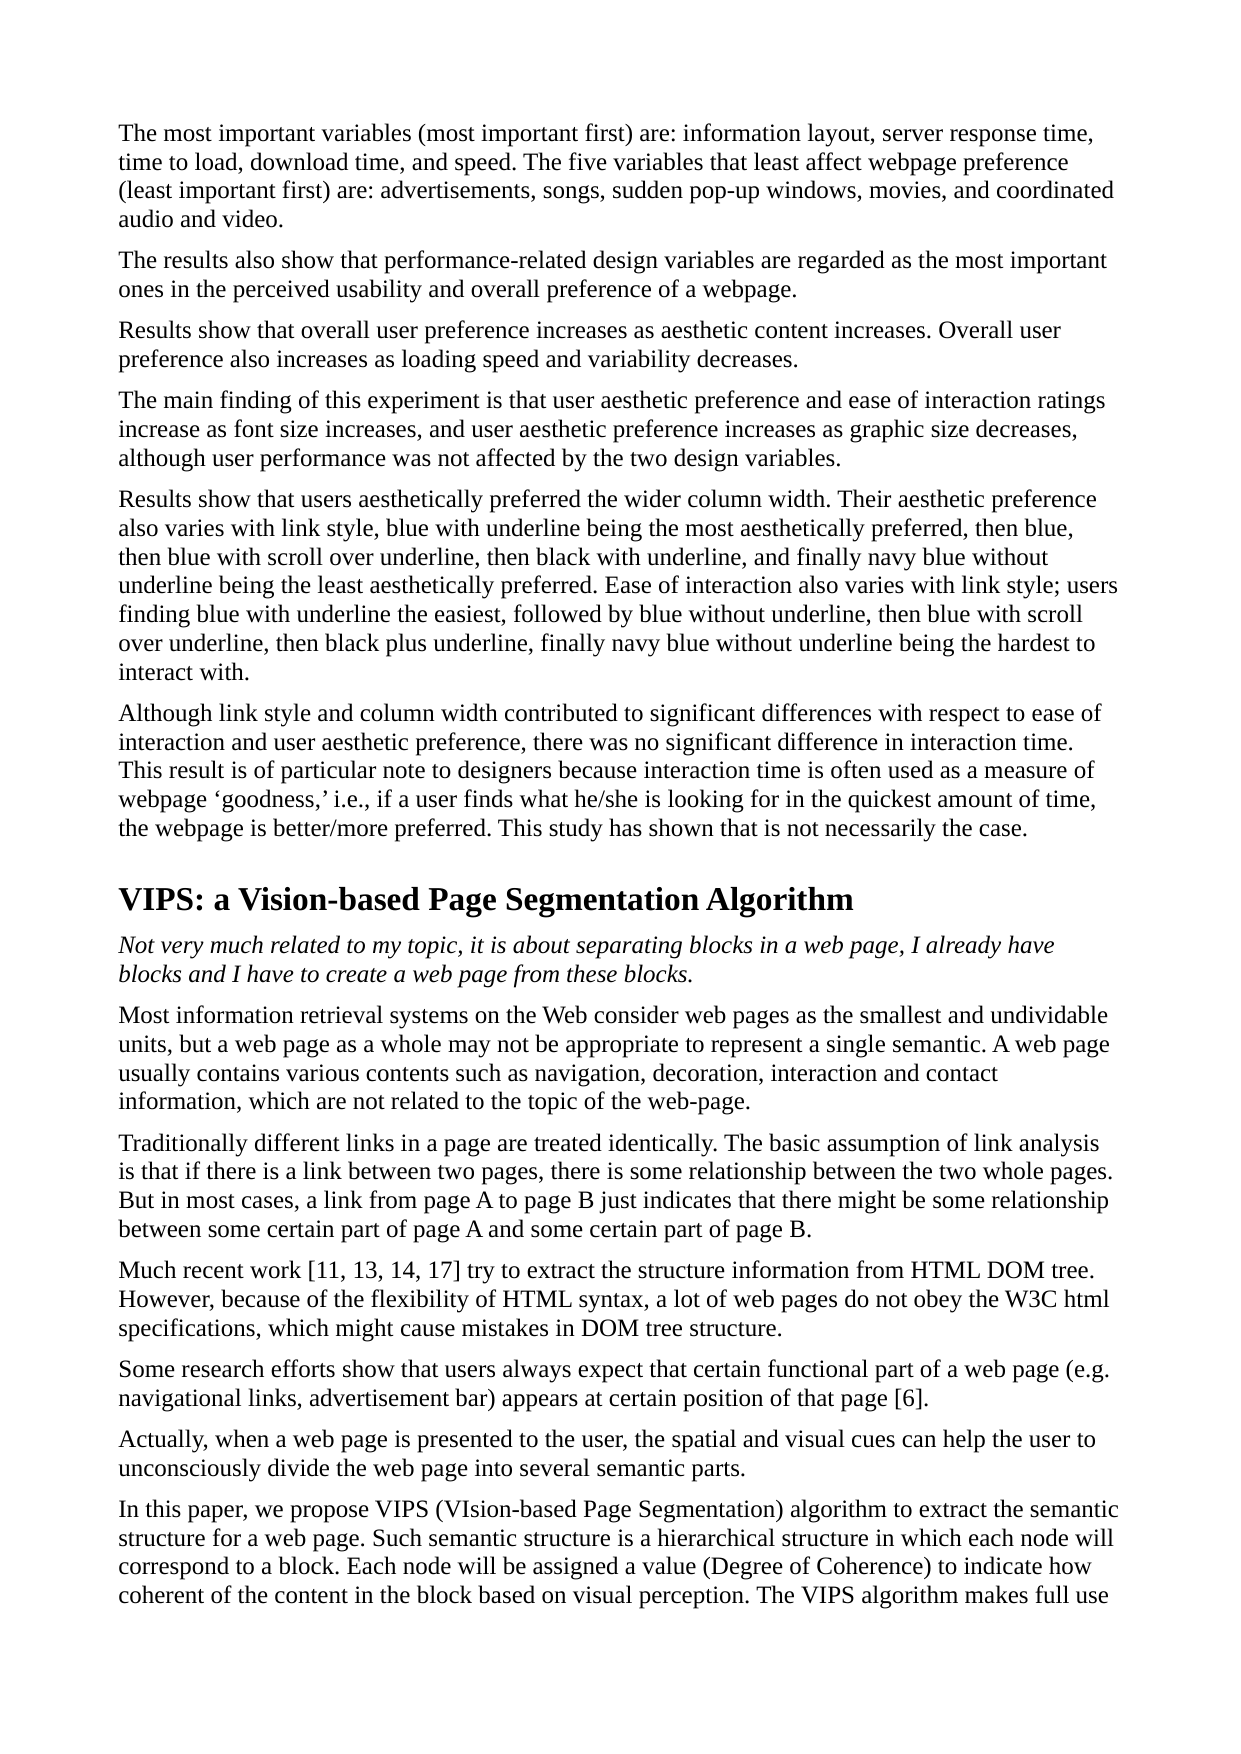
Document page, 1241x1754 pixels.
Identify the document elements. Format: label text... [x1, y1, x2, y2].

text Some research efforts show that users always expect that certain functional part of a web page (e.g. navigational links, advertisement bar) appears at certain position of that page [6]. [118, 1354, 1122, 1411]
text Not very much related to my topic, it is about separating blocks in a web page, I already have blocks and I have to create a web page from these blocks. [118, 930, 1122, 988]
text Results show that users aesthetically preferred the wider column width. Their aesthetic preference also varies with link style, blue with underline being the most aesthetically preferred, then blue, then blue with scroll over underline, then black with underline, and finally navy blue without underline being the least aesthetically preferred. Ease of interaction also varies with link style; users finding blue with underline the easiest, followed by blue without underline, then blue with scroll over underline, then black plus underline, finally navy blue without underline being the hardest to interact with. [118, 484, 1122, 686]
text Much recent work [11, 13, 14, 17] try to extract the structure information from HTML DOM tree. However, because of the flexibility of HTML syntax, a lot of web pages do not obey the W3C html specifications, which might cause mistakes in DOM tree structure. [118, 1255, 1122, 1341]
text The most important variables (most important first) are: information layout, server response time, time to load, download time, and speed. The five variables that least affect webpage preference (least important first) are: advertisements, songs, sudden pop-up windows, movies, and coordinated audio and video. [118, 118, 1122, 233]
text Most information retrieval systems on the Web consider web pages as the smallest and undividable units, but a web page as a whole may not be appropriate to represent a single semantic. A web page usually contains various contents such as navigation, decoration, interaction and contact information, which are not related to the topic of the web-page. [118, 1000, 1122, 1115]
text The results also show that performance-related design variables are regarded as the most important ones in the perceived usability and overall preference of a webpage. [118, 246, 1122, 303]
text Traditionally different links in a page are treated identically. The basic assumption of link analysis is that if there is a link between two pages, there is some relationship between the two whole pages. But in most cases, a link from page A to page B just indicates that there might be some relationship between some certain part of page A and some certain part of page B. [118, 1128, 1122, 1243]
subtitle VIPS: a Vision-based Page Segmentation Algorithm [118, 879, 1122, 918]
text Although link style and column width contributed to significant differences with respect to ease of interaction and user aesthetic preference, there was no significant difference in interaction time. This result is of particular note to designers because interaction time is often used as a measure of webpage ‘goodness,’ i.e., if a user finds what he/she is looking for in the quickest amount of time, the webpage is better/more preferred. This study has shown that is not necessarily the case. [118, 698, 1122, 842]
text In this paper, we propose VIPS (VIsion-based Page Segmentation) algorithm to extract the semantic structure for a web page. Such semantic structure is a hierarchical structure in which each node will correspond to a block. Each node will be assigned a value (Degree of Coherence) to indicate how coherent of the content in the block based on visual perception. The VIPS algorithm makes full use [118, 1494, 1122, 1609]
text The main finding of this experiment is that user aesthetic preference and ease of interaction ratings increase as font size increases, and user aesthetic preference increases as graphic size decreases, although user performance was not affected by the two design variables. [118, 386, 1122, 472]
text Actually, when a web page is presented to the user, the spatial and visual cues can help the user to unconsciously divide the web page into several semantic parts. [118, 1424, 1122, 1481]
text Results show that overall user preference increases as aesthetic content increases. Overall user preference also increases as loading speed and variability decreases. [118, 316, 1122, 373]
